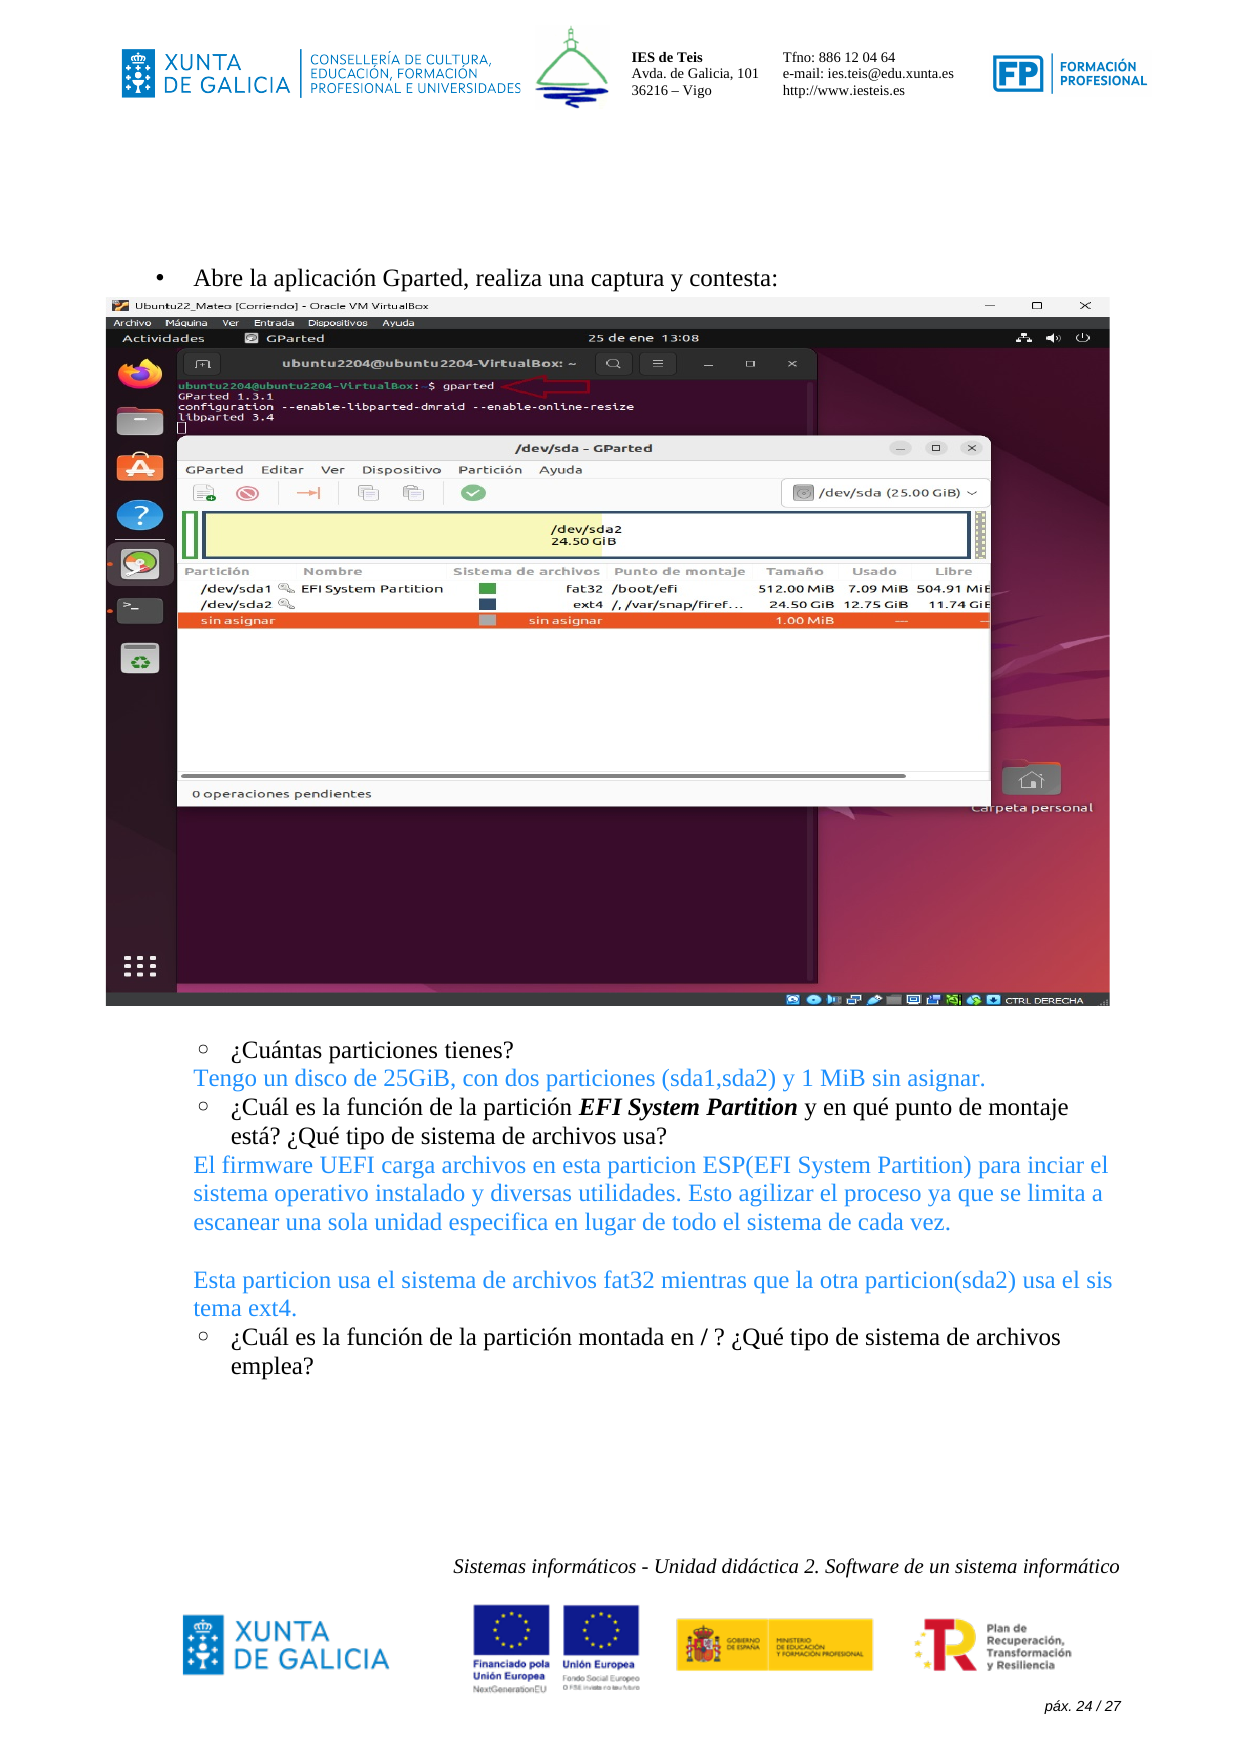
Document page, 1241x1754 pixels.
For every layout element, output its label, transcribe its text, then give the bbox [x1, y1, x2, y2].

picture [121, 49, 521, 98]
text El firmware UEFI carga archivos en esta particion ESP(EFI System Partition) para inciar el sistema operativo instalado y diversas utilidades. Esto agilizar el proceso ya que se limita a escanear una sola unidad especifica en lugar de todo el sistema de cada vez. [118, 1150, 1122, 1236]
picture [989, 50, 1153, 97]
list ¿Cuál es la función de la partición montada en / ? ¿Qué tipo de sistema de archivos emplea? [193, 1322, 1122, 1380]
picture [534, 25, 611, 110]
picture [105, 297, 1110, 1006]
list Abre la aplicación Gparted, realiza una captura y contesta: [156, 263, 1122, 291]
list ¿Cuántas particiones tienes? [193, 1035, 1122, 1063]
list ¿Cuál es la función de la partición EFI System Partition y en qué punto de montaje está? ¿Qué tipo de sistema de archivos usa? [193, 1092, 1122, 1150]
text Esta particion usa el sistema de archivos fat32 mientras que la otra particion(sda2) usa el sis tema ext4. [118, 1265, 1122, 1322]
text Tengo un disco de 25GiB, con dos particiones (sda1,sda2) y 1 MiB sin asignar. [118, 1063, 1122, 1092]
picture [182, 1593, 1085, 1700]
